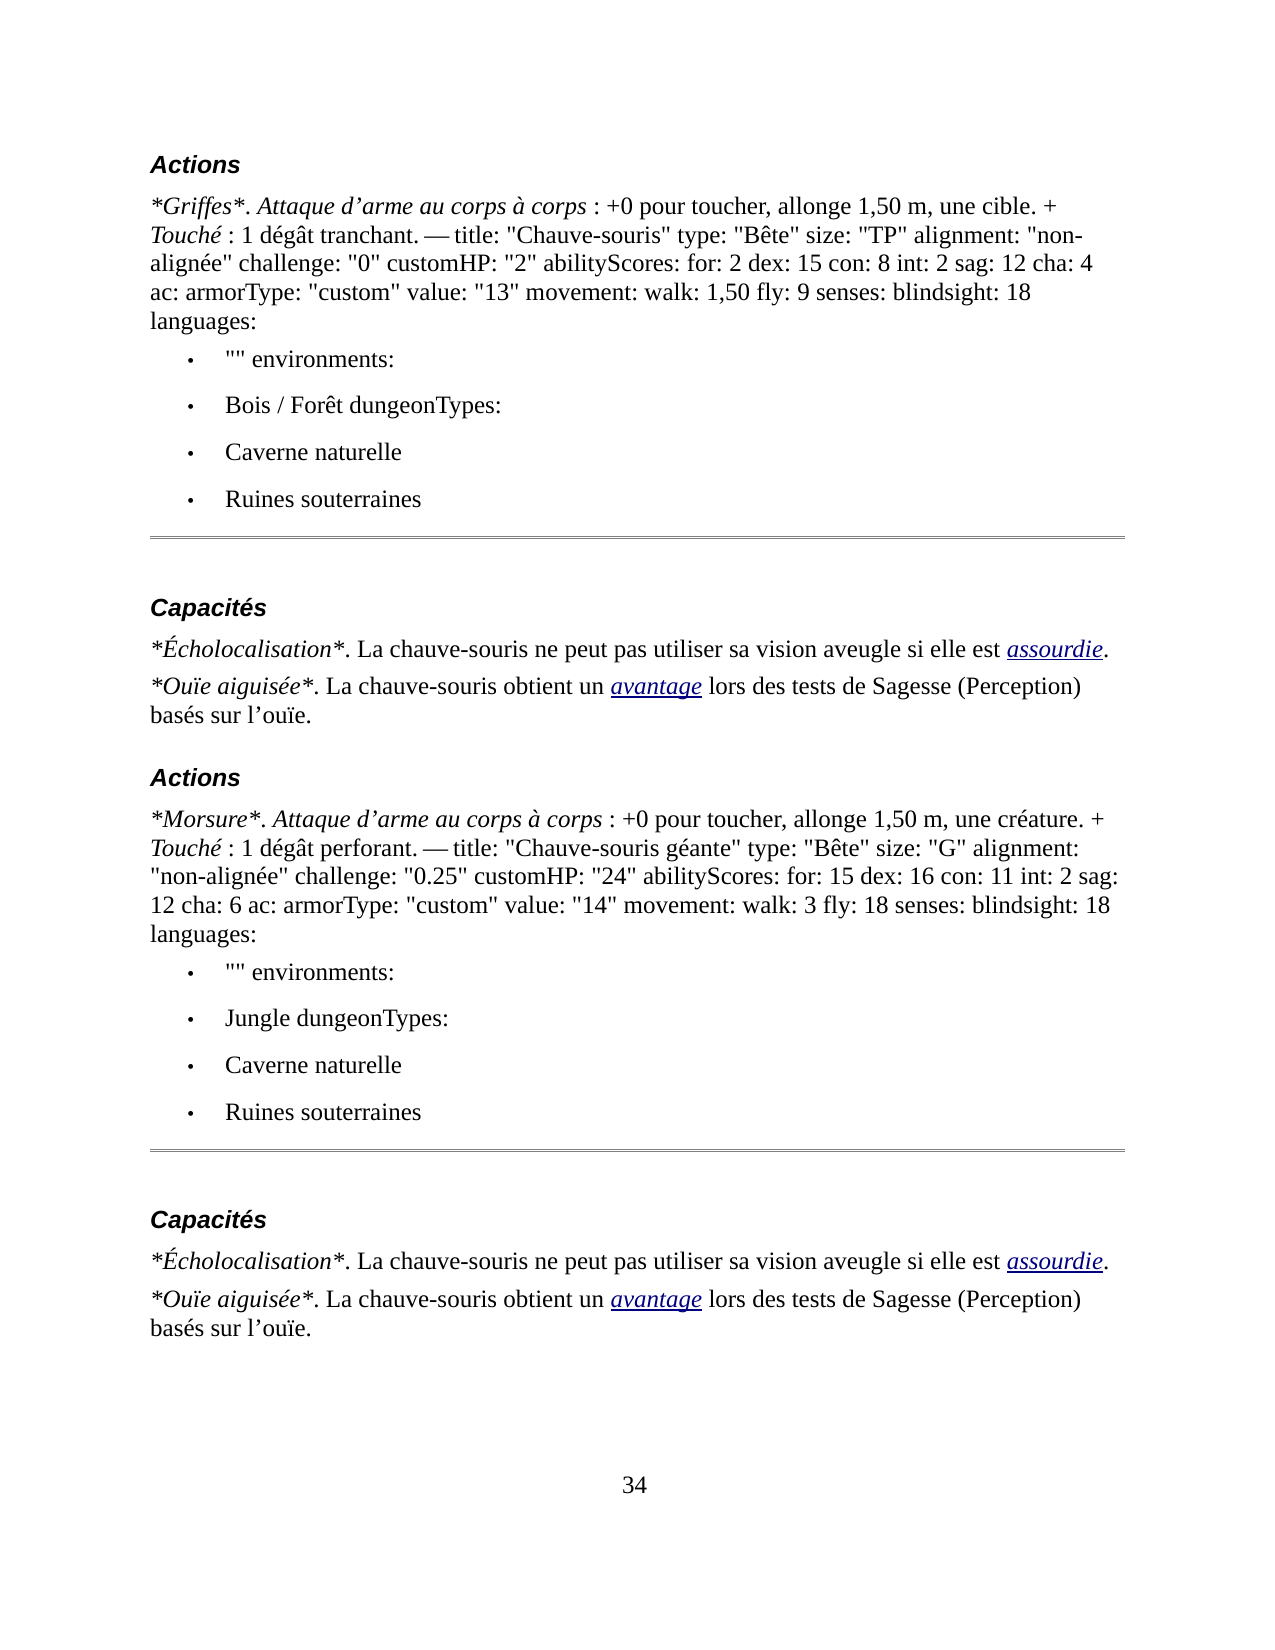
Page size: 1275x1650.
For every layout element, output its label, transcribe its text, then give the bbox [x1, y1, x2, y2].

subtitle Actions [150, 763, 1125, 791]
list "" environments: [187, 957, 1125, 985]
list "" environments: [187, 344, 1125, 372]
list Caverne naturelle [187, 437, 1125, 466]
text *Ouïe aiguisée*. La chauve-souris obtient un avantage lors des tests de Sagesse (Perception) basés sur l’ouïe. [150, 1284, 1125, 1342]
text *Écholocalisation*. La chauve-souris ne peut pas utiliser sa vision aveugle si elle est assourdie. [150, 634, 1125, 662]
text *Ouïe aiguisée*. La chauve-souris obtient un avantage lors des tests de Sagesse (Perception) basés sur l’ouïe. [150, 671, 1125, 729]
list Caverne naturelle [187, 1050, 1125, 1079]
subtitle Capacités [150, 593, 1125, 621]
text *Griffes*. Attaque d’arme au corps à corps : +0 pour toucher, allonge 1,50 m, une cible. + Touché : 1 dégât tranchant. — title: "Chauve-souris" type: "Bête" size: "TP" alignment: "non-alignée" challenge: "0" customHP: "2" abilityScores: for: 2 dex: 15 con: 8 int: 2 sag: 12 cha: 4 ac: armorType: "custom" value: "13" movement: walk: 1,50 fly: 9 senses: blindsight: 18 languages: [150, 191, 1125, 335]
list Ruines souterraines [187, 1097, 1125, 1125]
text *Morsure*. Attaque d’arme au corps à corps : +0 pour toucher, allonge 1,50 m, une créature. + Touché : 1 dégât perforant. — title: "Chauve-souris géante" type: "Bête" size: "G" alignment: "non-alignée" challenge: "0.25" customHP: "24" abilityScores: for: 15 dex: 16 con: 11 int: 2 sag: 12 cha: 6 ac: armorType: "custom" value: "14" movement: walk: 3 fly: 18 senses: blindsight: 18 languages: [150, 804, 1125, 948]
list Jungle dungeonTypes: [187, 1003, 1125, 1032]
subtitle Capacités [150, 1205, 1125, 1234]
subtitle Actions [150, 150, 1125, 178]
text *Écholocalisation*. La chauve-souris ne peut pas utiliser sa vision aveugle si elle est assourdie. [150, 1246, 1125, 1275]
list Bois / Forêt dungeonTypes: [187, 390, 1125, 419]
list Ruines souterraines [187, 484, 1125, 512]
